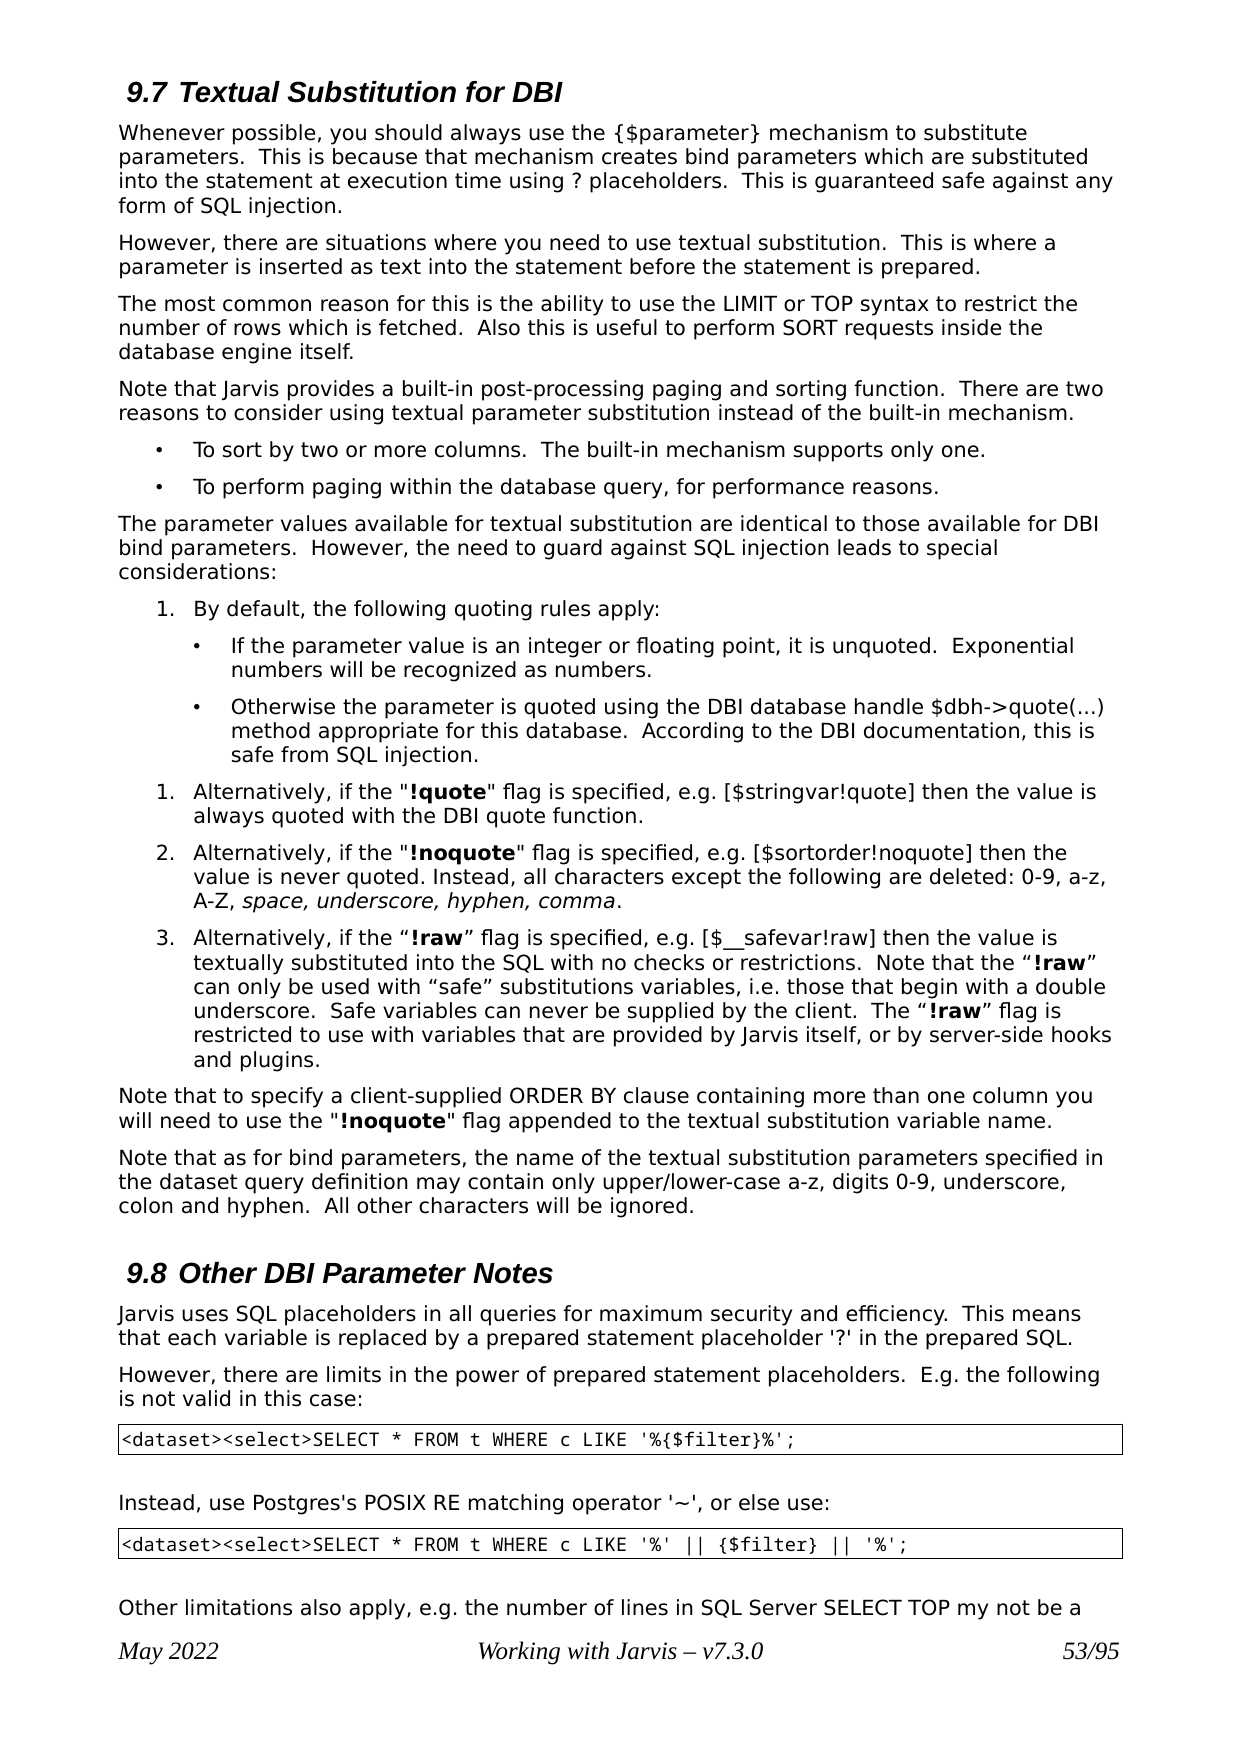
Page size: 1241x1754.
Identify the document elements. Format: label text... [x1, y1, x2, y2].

list To sort by two or more columns. The built-in mechanism supports only one. [156, 438, 1122, 462]
text Other limitations also apply, e.g. the number of lines in SQL Server SELECT TOP my not be a [118, 1596, 1122, 1620]
text Note that as for bind parameters, the name of the textual substitution parameters specified in the dataset query definition may contain only upper/lower-case a-z, digits 0-9, underscore, colon and hyphen. All other characters will be ignored. [118, 1146, 1122, 1218]
list By default, the following quoting rules apply: [156, 597, 1122, 621]
text However, there are situations where you need to use textual substitution. This is where a parameter is inserted as text into the statement before the statement is prepared. [118, 231, 1122, 279]
list Alternatively, if the "!noquote" flag is specified, e.g. [$sortorder!noquote] then the value is never quoted. Instead, all characters except the following are deleted: 0-9, a-z, A-Z, space, underscore, hyphen, comma. [156, 841, 1122, 914]
text However, there are limits in the power of prepared statement placeholders. E.g. the following is not valid in this case: [118, 1363, 1122, 1411]
text The parameter values available for textual substitution are identical to those available for DBI bind parameters. However, the need to guard against SQL injection leads to special considerations: [118, 512, 1122, 584]
list If the parameter value is an integer or floating point, it is unquoted. Exponential numbers will be recognized as numbers. [193, 634, 1122, 682]
text Whenever possible, you should always use the {$parameter} mechanism to substitute parameters. This is because that mechanism creates bind parameters which are substituted into the statement at execution time using ? placeholders. This is guaranteed safe against any form of SQL injection. [118, 121, 1122, 218]
text Jarvis uses SQL placeholders in all queries for maximum security and efficiency. This means that each variable is replaced by a prepared statement placeholder '?' in the prepared SQL. [118, 1302, 1122, 1350]
text The most common reason for this is the ability to use the LIMIT or TOP syntax to restrict the number of rows which is fetched. Also this is useful to perform SORT requests inside the database engine itself. [118, 292, 1122, 364]
subtitle Other DBI Parameter Notes [118, 1256, 1122, 1289]
text Note that Jarvis provides a built-in post-processing paging and sorting function. There are two reasons to consider using textual parameter substitution instead of the built-in mechanism. [118, 377, 1122, 426]
text <dataset><select>SELECT * FROM t WHERE c LIKE '%' || {$filter} || '%'; [119, 1529, 1122, 1558]
list Otherwise the parameter is quoted using the DBI database handle $dbh->quote(...) method appropriate for this database. According to the DBI documentation, this is safe from SQL injection. [193, 695, 1122, 767]
list Alternatively, if the “!raw” flag is specified, e.g. [$__safevar!raw] then the value is textually substituted into the SQL with no checks or restrictions. Note that the “!raw” can only be used with “safe” substitutions variables, i.e. those that begin with a double underscore. Safe variables can never be supplied by the client. The “!raw” flag is restricted to use with variables that are provided by Jarvis itself, or by server-side hooks and plugins. [156, 926, 1122, 1072]
text Instead, use Postgres's POSIX RE matching operator '~', or else use: [118, 1491, 1122, 1516]
subtitle Textual Substitution for DBI [118, 75, 1122, 108]
list To perform paging within the database query, for performance reasons. [156, 475, 1122, 499]
list Alternatively, if the "!quote" flag is specified, e.g. [$stringvar!quote] then the value is always quoted with the DBI quote function. [156, 780, 1122, 828]
text Note that to specify a client-supplied ORDER BY clause containing more than one column you will need to use the "!noquote" flag appended to the textual substitution variable name. [118, 1084, 1122, 1133]
text <dataset><select>SELECT * FROM t WHERE c LIKE '%{$filter}%'; [119, 1425, 1122, 1454]
